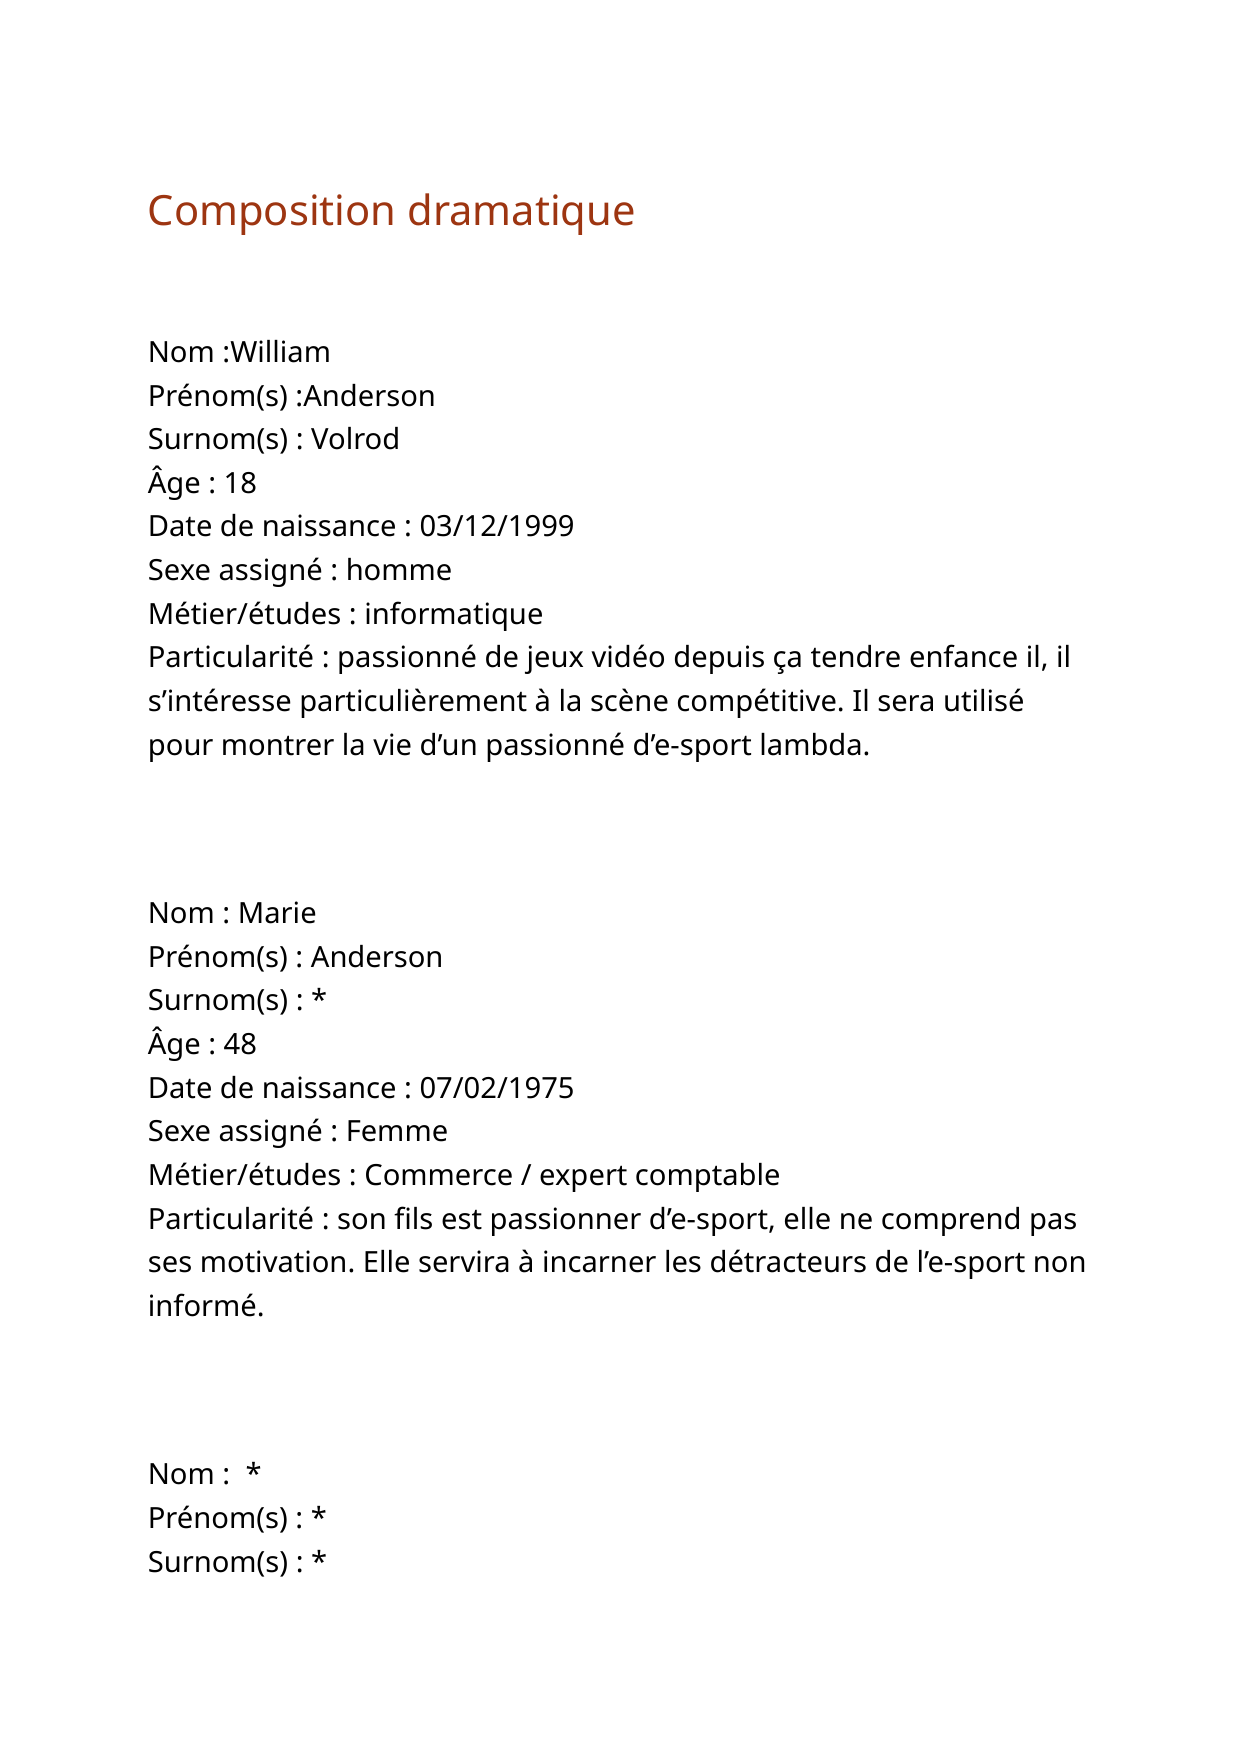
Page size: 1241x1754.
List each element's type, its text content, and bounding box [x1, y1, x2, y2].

text Nom : * Prénom(s) : * Surnom(s) : * [148, 1454, 1093, 1581]
subtitle Composition dramatique [148, 181, 1093, 238]
text Nom :William Prénom(s) :Anderson Surnom(s) : Volrod Âge : 18 Date de naissance : 03/12/1999 Sexe assigné : homme Métier/études : informatique Particularité : passionné de jeux vidéo depuis ça tendre enfance il, il s’intéresse particulièrement à la scène compétitive. Il sera utilisé pour montrer la vie d’un passionné d’e-sport lambda. [148, 331, 1093, 764]
text Nom : Marie Prénom(s) : Anderson Surnom(s) : * Âge : 48 Date de naissance : 07/02/1975 Sexe assigné : Femme Métier/études : Commerce / expert comptable Particularité : son fils est passionner d’e-sport, elle ne comprend pas ses motivation. Elle servira à incarner les détracteurs de l’e-sport non informé. [148, 892, 1093, 1325]
